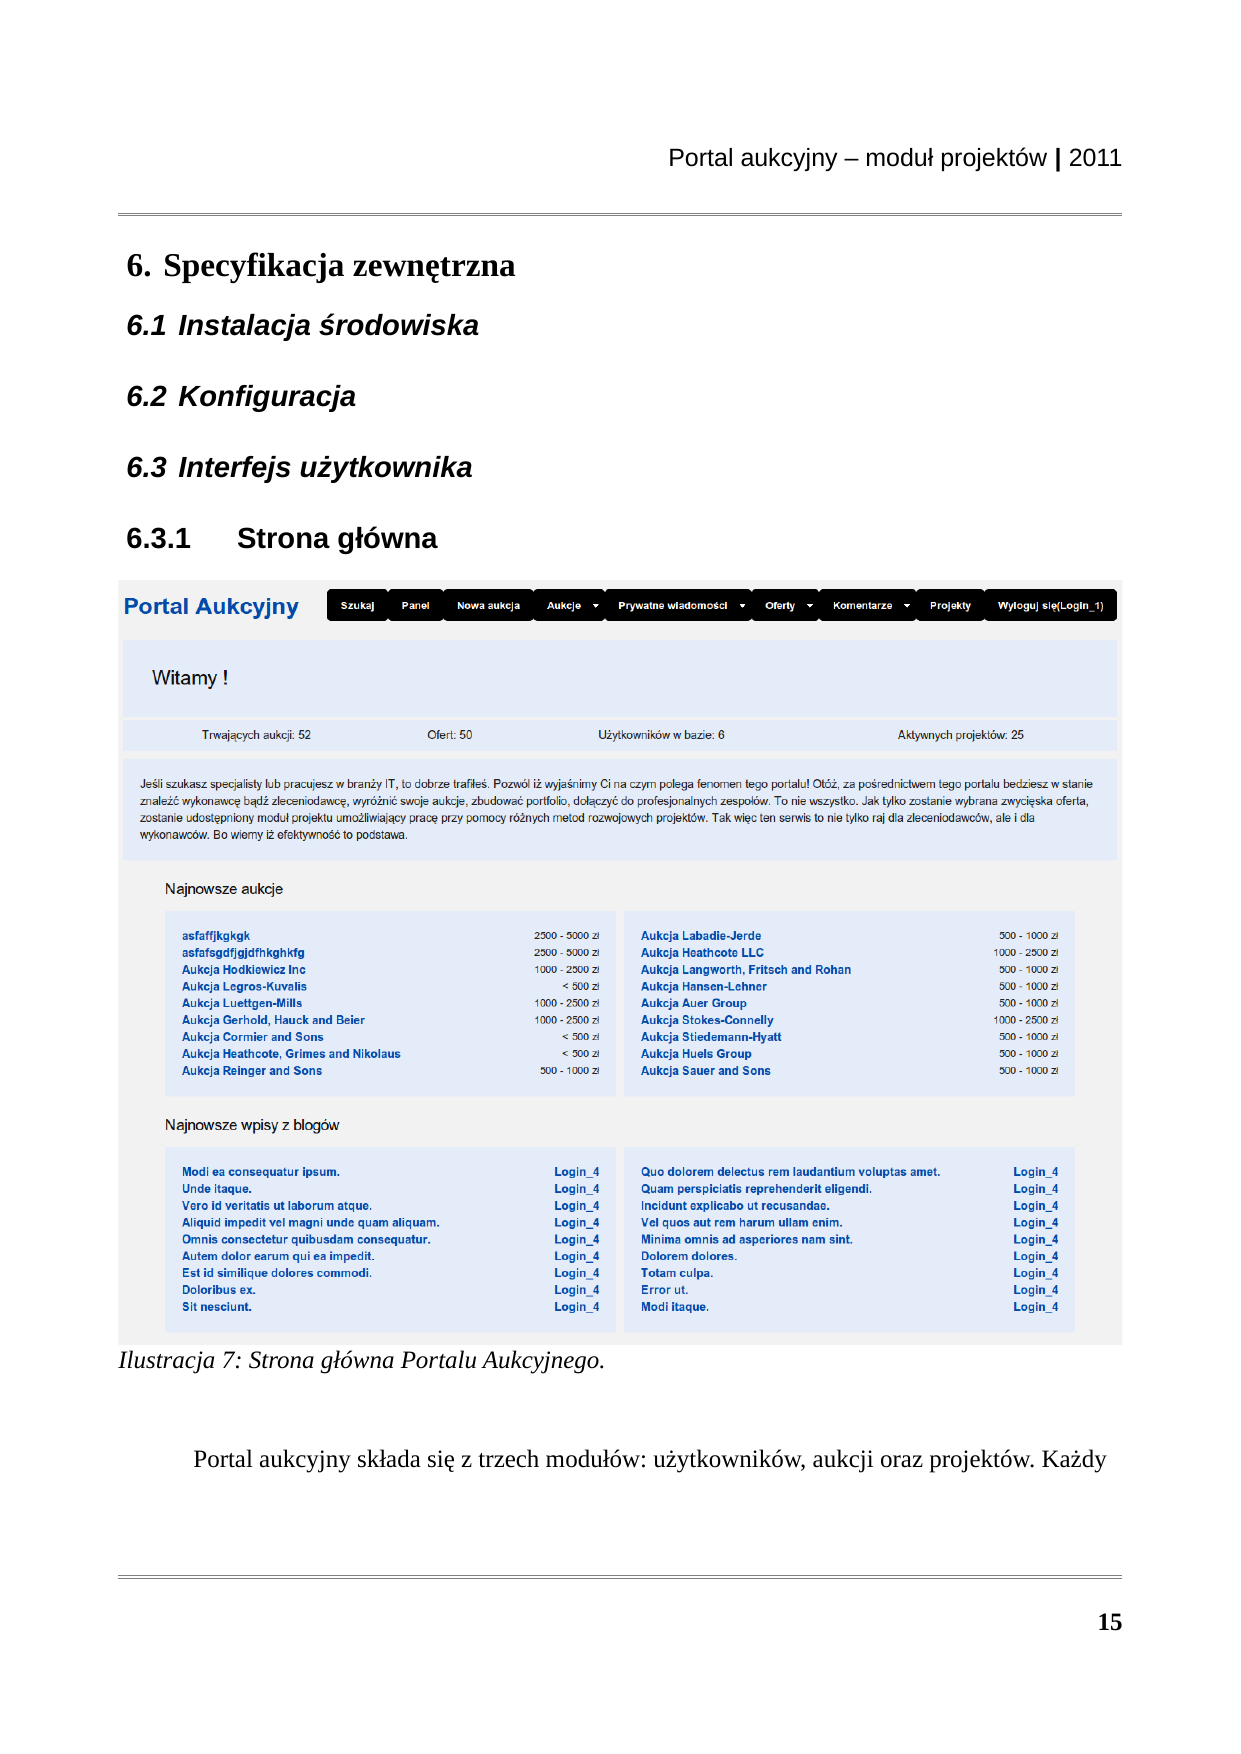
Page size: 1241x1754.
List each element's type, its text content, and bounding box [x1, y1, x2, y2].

subtitle Konfiguracja [118, 379, 1122, 413]
text Portal aukcyjny składa się z trzech modułów: użytkowników, aukcji oraz projektów. Każdy [118, 1444, 1122, 1472]
picture [118, 580, 1123, 1345]
subtitle Interfejs użytkownika [118, 450, 1122, 484]
text Ilustracja 7: Strona główna Portalu Aukcyjnego. [118, 1345, 1122, 1374]
subtitle Specyfikacja zewnętrzna [118, 245, 1122, 283]
subtitle Strona główna [118, 521, 1122, 555]
subtitle Instalacja środowiska [118, 308, 1122, 342]
